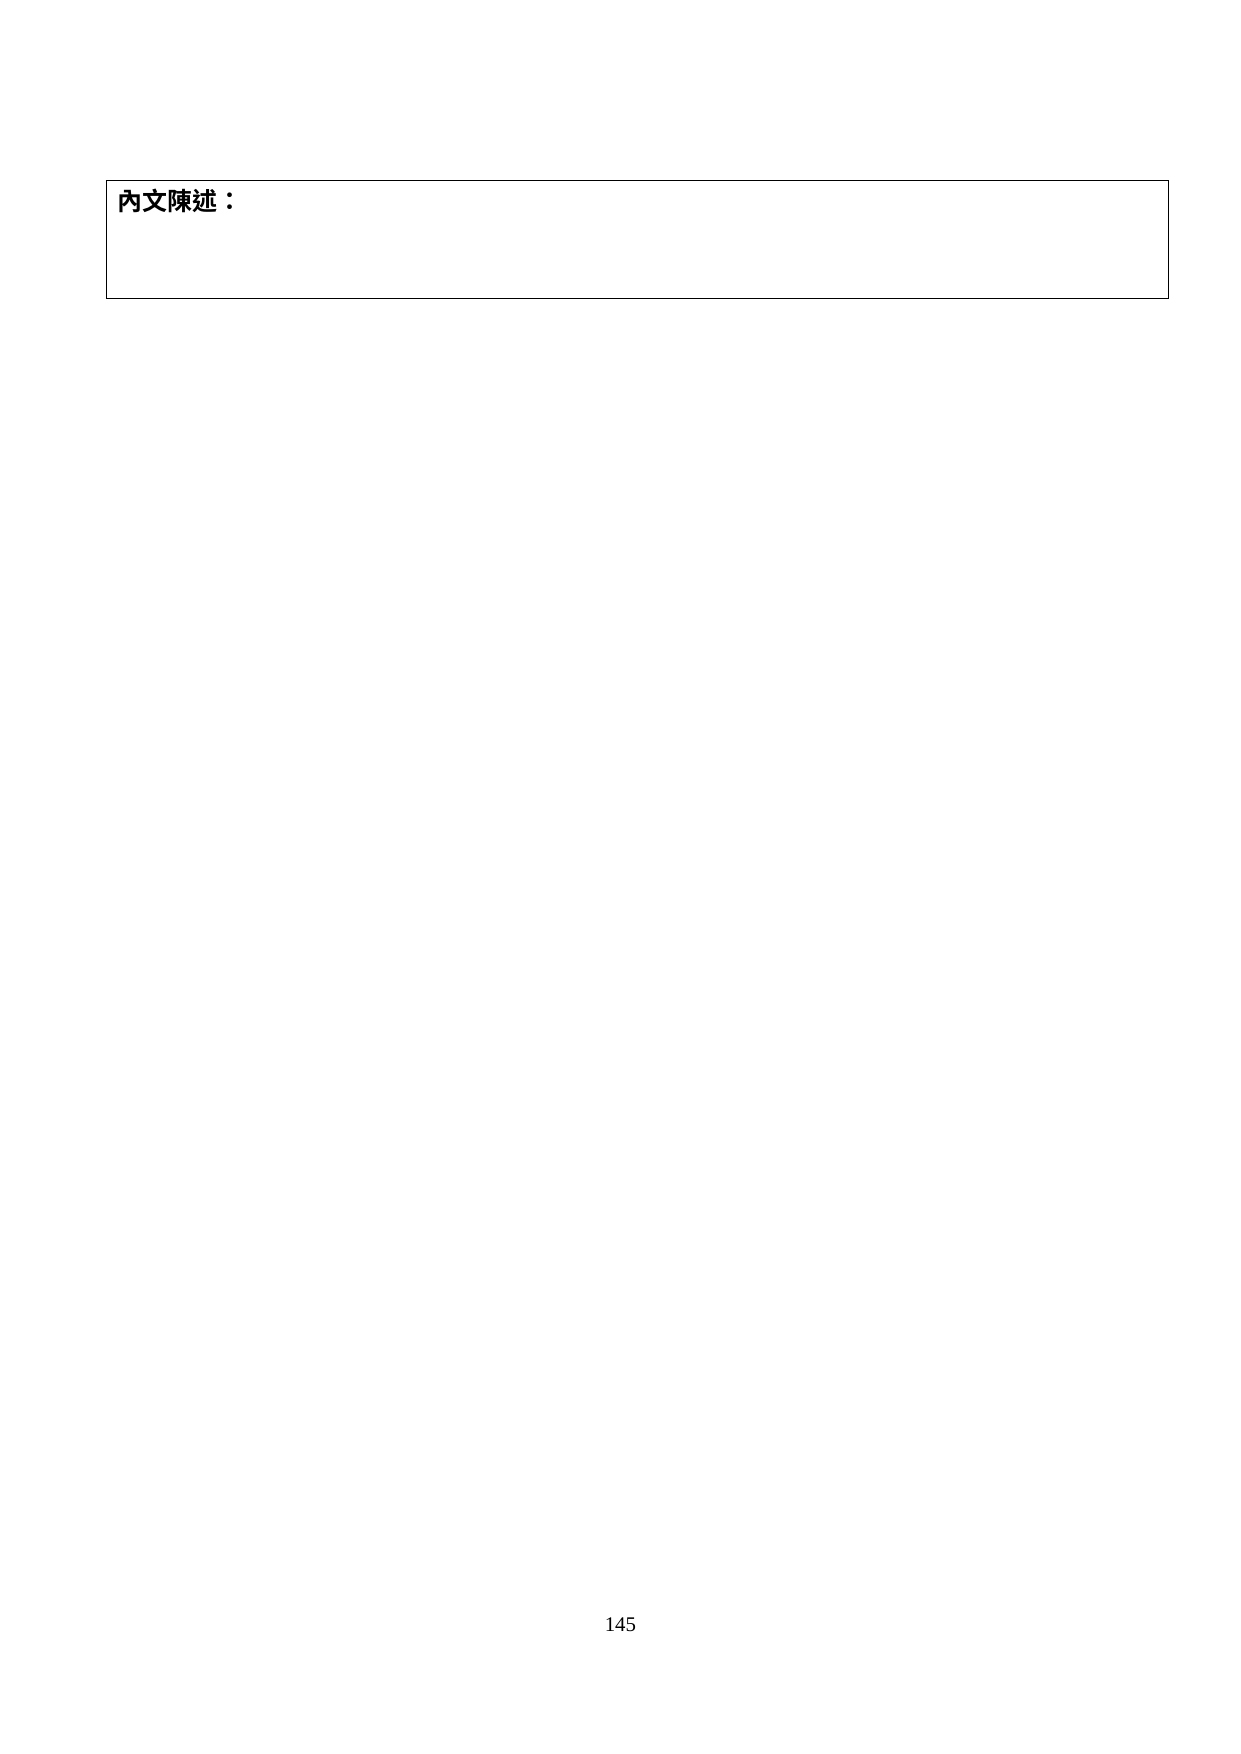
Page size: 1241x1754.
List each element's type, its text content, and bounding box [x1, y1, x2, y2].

table_cell 內文陳述： [107, 181, 1168, 298]
